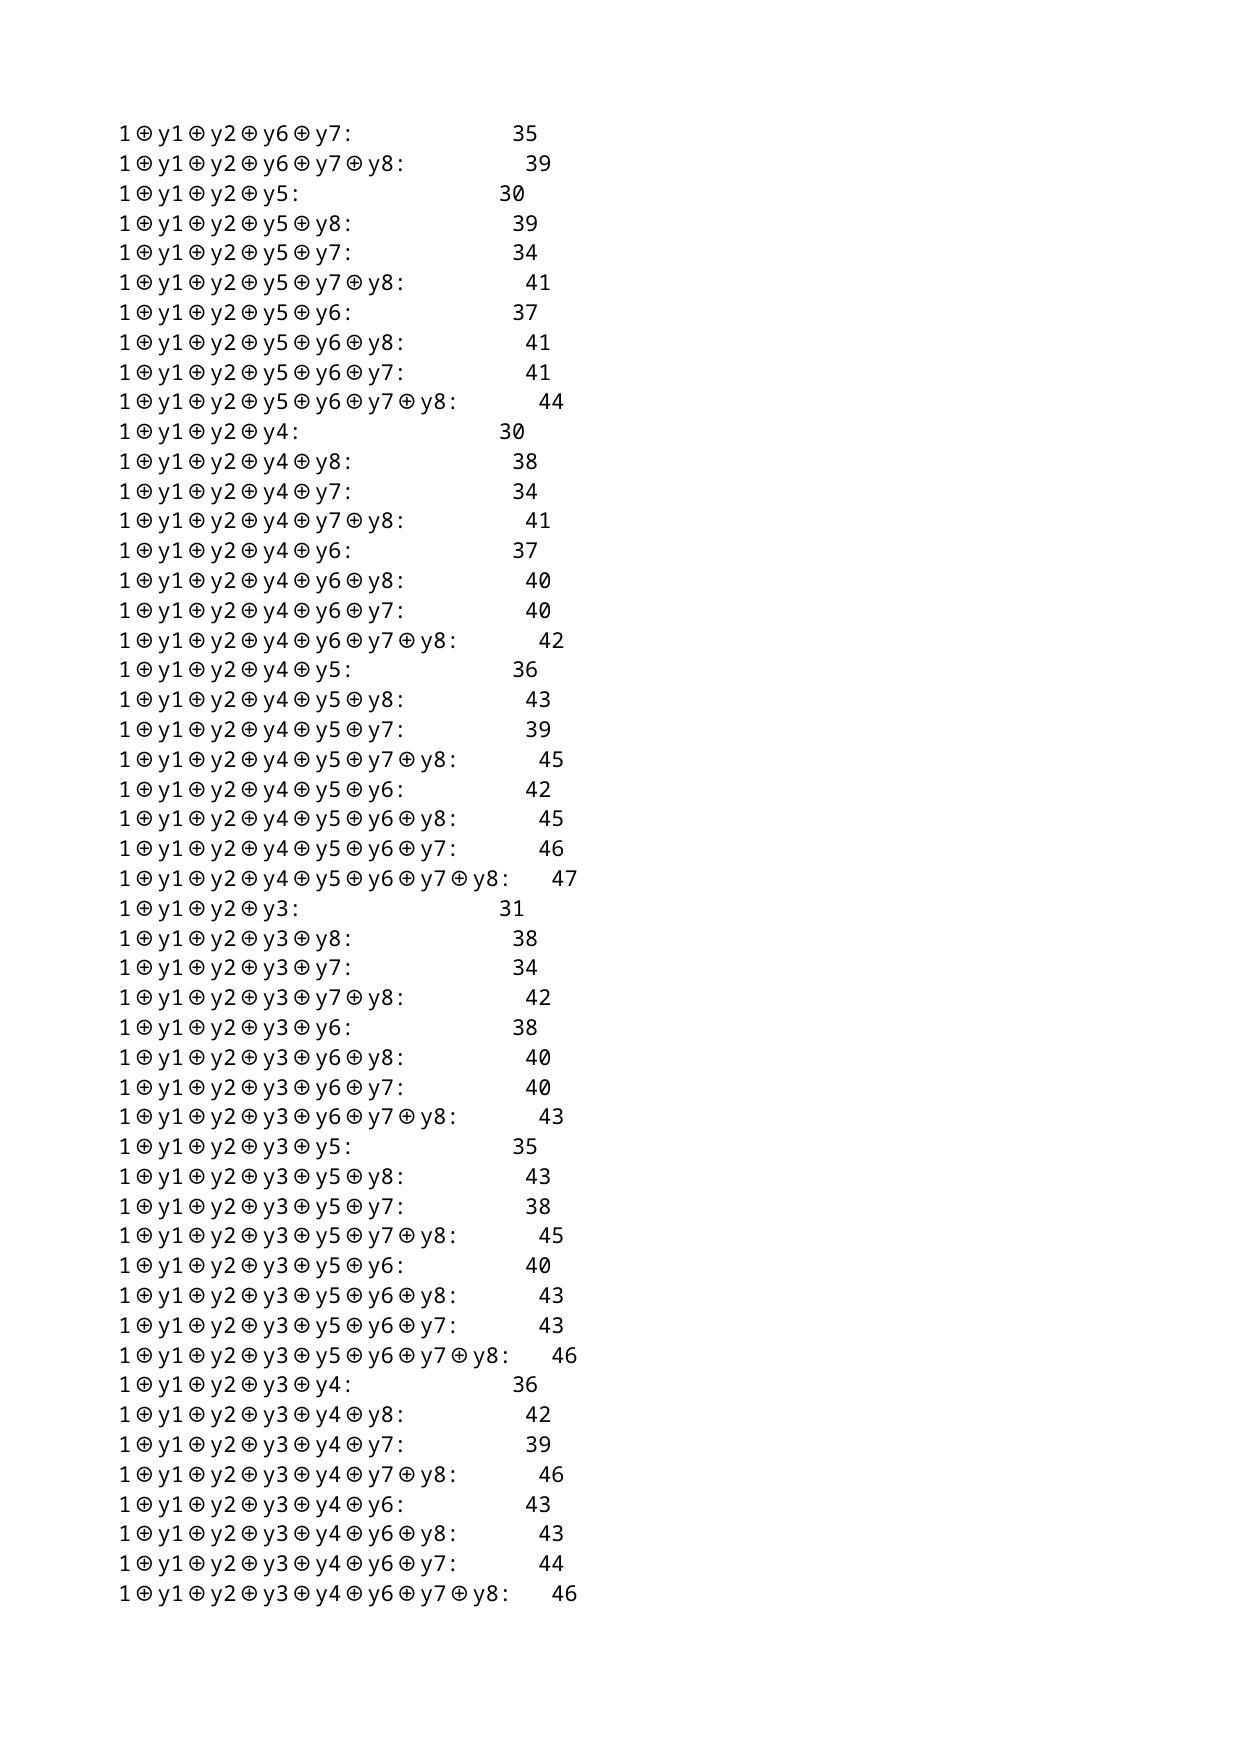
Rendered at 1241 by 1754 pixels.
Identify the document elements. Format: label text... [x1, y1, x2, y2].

text 1⊕y1⊕y2⊕y4⊕y5⊕y7⊕y8: 45 [118, 744, 1122, 773]
text 1⊕y1⊕y2⊕y4⊕y6⊕y7⊕y8: 42 [118, 624, 1122, 654]
text 1⊕y1⊕y2⊕y3⊕y4⊕y6⊕y7: 44 [118, 1548, 1122, 1578]
text 1⊕y1⊕y2⊕y3⊕y5⊕y6⊕y7⊕y8: 46 [118, 1339, 1122, 1369]
text 1⊕y1⊕y2⊕y4⊕y7: 34 [118, 476, 1122, 505]
text 1⊕y1⊕y2⊕y3⊕y5⊕y6: 40 [118, 1250, 1122, 1280]
text 1⊕y1⊕y2⊕y5⊕y6⊕y7⊕y8: 44 [118, 386, 1122, 416]
text 1⊕y1⊕y2⊕y3⊕y5⊕y7⊕y8: 45 [118, 1220, 1122, 1250]
text 1⊕y1⊕y2⊕y4⊕y8: 38 [118, 446, 1122, 476]
text 1⊕y1⊕y2⊕y5⊕y7⊕y8: 41 [118, 267, 1122, 297]
text 1⊕y1⊕y2⊕y4⊕y7⊕y8: 41 [118, 505, 1122, 535]
text 1⊕y1⊕y2⊕y3⊕y4⊕y6⊕y8: 43 [118, 1518, 1122, 1548]
text 1⊕y1⊕y2⊕y3⊕y6⊕y7: 40 [118, 1071, 1122, 1101]
text 1⊕y1⊕y2⊕y5: 30 [118, 178, 1122, 207]
text 1⊕y1⊕y2⊕y5⊕y6⊕y7: 41 [118, 356, 1122, 386]
text 1⊕y1⊕y2⊕y3⊕y6⊕y8: 40 [118, 1042, 1122, 1071]
text 1⊕y1⊕y2⊕y4⊕y5⊕y8: 43 [118, 684, 1122, 714]
text 1⊕y1⊕y2⊕y3: 31 [118, 893, 1122, 922]
text 1⊕y1⊕y2⊕y6⊕y7⊕y8: 39 [118, 148, 1122, 178]
text 1⊕y1⊕y2⊕y3⊕y5⊕y6⊕y7: 43 [118, 1310, 1122, 1339]
text 1⊕y1⊕y2⊕y3⊕y7⊕y8: 42 [118, 982, 1122, 1012]
text 1⊕y1⊕y2⊕y3⊕y4⊕y8: 42 [118, 1399, 1122, 1429]
text 1⊕y1⊕y2⊕y4⊕y5⊕y6⊕y7⊕y8: 47 [118, 863, 1122, 893]
text 1⊕y1⊕y2⊕y3⊕y6: 38 [118, 1012, 1122, 1042]
text 1⊕y1⊕y2⊕y3⊕y5⊕y7: 38 [118, 1191, 1122, 1220]
text 1⊕y1⊕y2⊕y3⊕y4⊕y6: 43 [118, 1488, 1122, 1518]
text 1⊕y1⊕y2⊕y3⊕y7: 34 [118, 952, 1122, 982]
text 1⊕y1⊕y2⊕y5⊕y6⊕y8: 41 [118, 327, 1122, 356]
text 1⊕y1⊕y2⊕y4⊕y5⊕y6: 42 [118, 773, 1122, 803]
text 1⊕y1⊕y2⊕y4⊕y5⊕y6⊕y8: 45 [118, 803, 1122, 833]
text 1⊕y1⊕y2⊕y3⊕y4⊕y6⊕y7⊕y8: 46 [118, 1578, 1122, 1608]
text 1⊕y1⊕y2⊕y4⊕y6⊕y7: 40 [118, 595, 1122, 624]
text 1⊕y1⊕y2⊕y6⊕y7: 35 [118, 118, 1122, 148]
text 1⊕y1⊕y2⊕y4⊕y5⊕y7: 39 [118, 714, 1122, 744]
text 1⊕y1⊕y2⊕y3⊕y5: 35 [118, 1131, 1122, 1161]
text 1⊕y1⊕y2⊕y4⊕y6: 37 [118, 535, 1122, 565]
text 1⊕y1⊕y2⊕y5⊕y6: 37 [118, 297, 1122, 327]
text 1⊕y1⊕y2⊕y3⊕y5⊕y6⊕y8: 43 [118, 1280, 1122, 1310]
text 1⊕y1⊕y2⊕y3⊕y4: 36 [118, 1369, 1122, 1399]
text 1⊕y1⊕y2⊕y4⊕y5⊕y6⊕y7: 46 [118, 833, 1122, 863]
text 1⊕y1⊕y2⊕y3⊕y4⊕y7⊕y8: 46 [118, 1459, 1122, 1488]
text 1⊕y1⊕y2⊕y3⊕y6⊕y7⊕y8: 43 [118, 1101, 1122, 1131]
text 1⊕y1⊕y2⊕y5⊕y7: 34 [118, 237, 1122, 267]
text 1⊕y1⊕y2⊕y5⊕y8: 39 [118, 207, 1122, 237]
text 1⊕y1⊕y2⊕y3⊕y5⊕y8: 43 [118, 1161, 1122, 1191]
text 1⊕y1⊕y2⊕y3⊕y8: 38 [118, 922, 1122, 952]
text 1⊕y1⊕y2⊕y4⊕y5: 36 [118, 654, 1122, 684]
text 1⊕y1⊕y2⊕y4: 30 [118, 416, 1122, 446]
text 1⊕y1⊕y2⊕y3⊕y4⊕y7: 39 [118, 1429, 1122, 1459]
text 1⊕y1⊕y2⊕y4⊕y6⊕y8: 40 [118, 565, 1122, 595]
